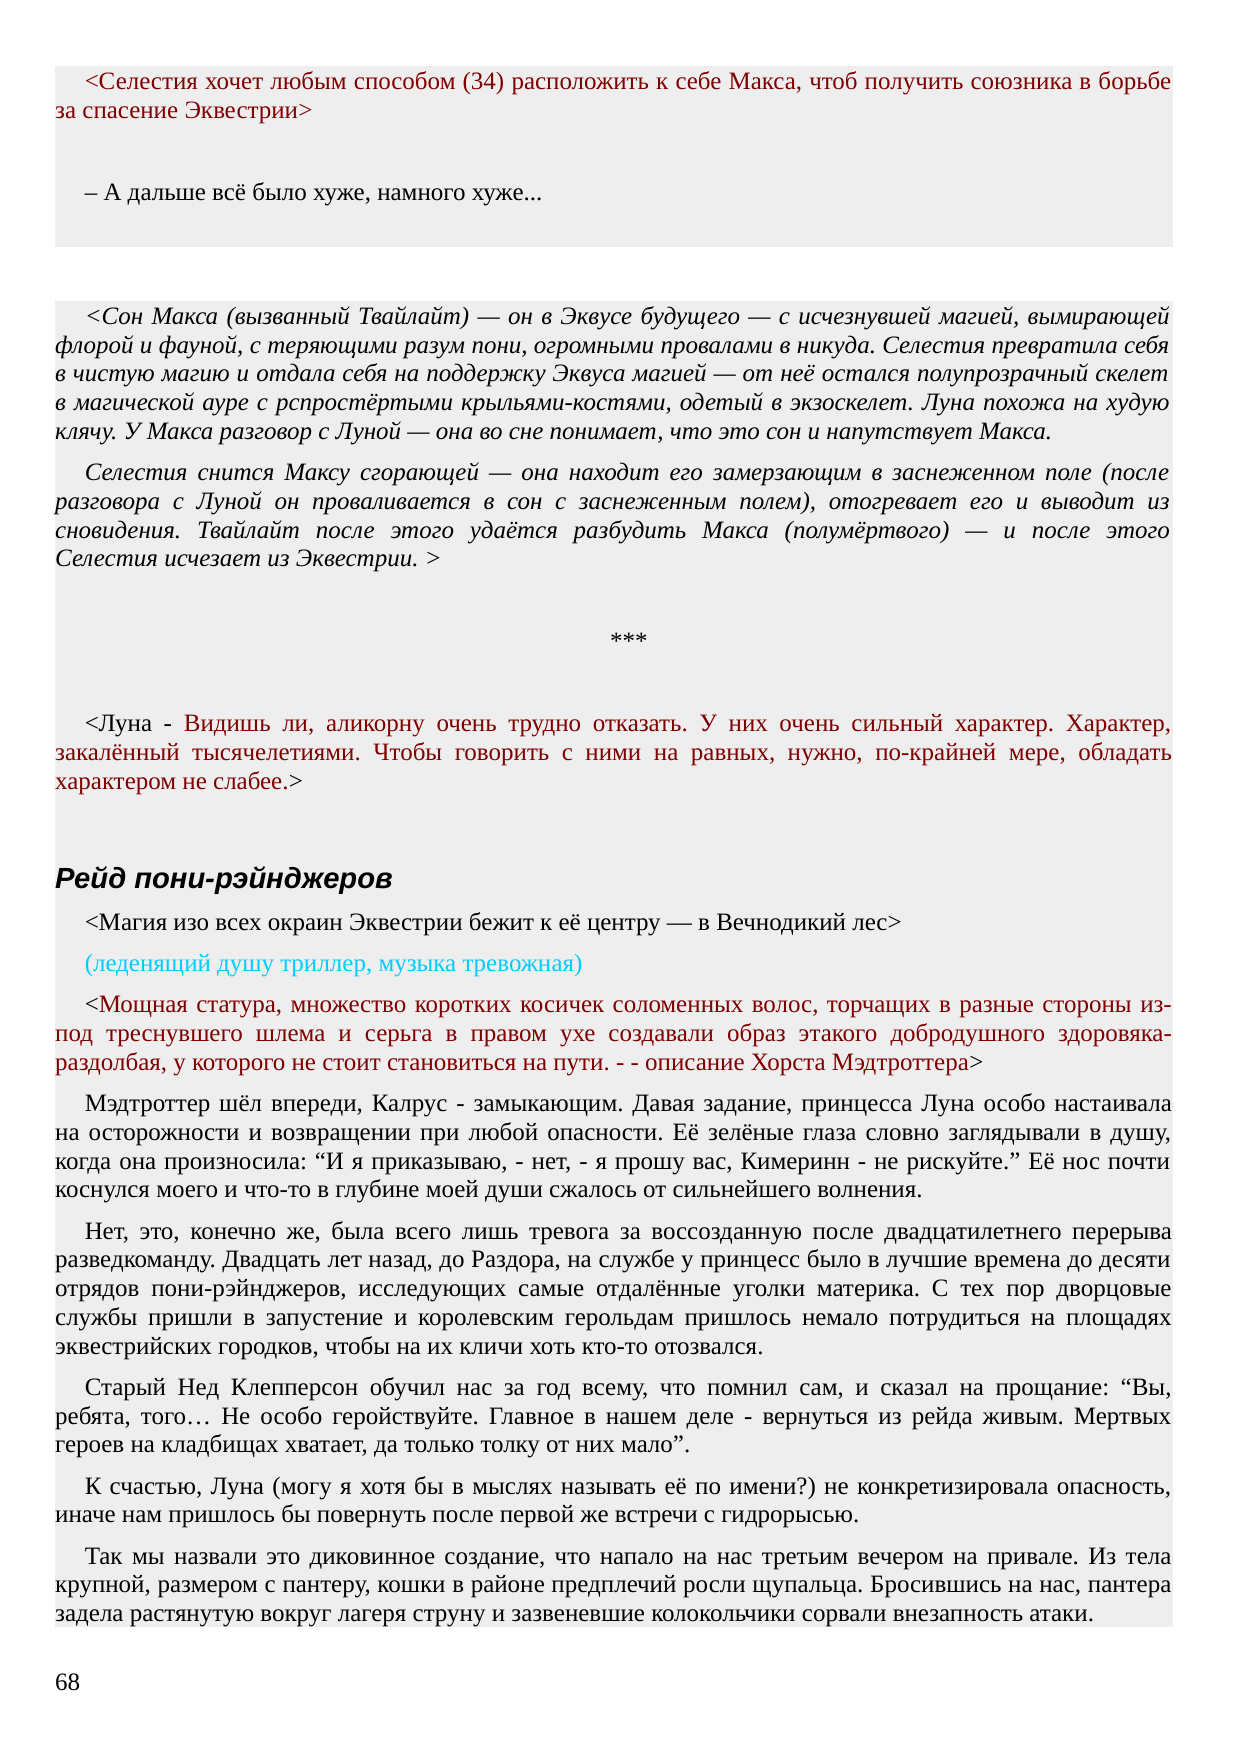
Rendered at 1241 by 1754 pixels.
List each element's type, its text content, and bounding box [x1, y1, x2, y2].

text Так мы назвали это диковинное создание, что напало на нас третьим вечером на привале. Из тела крупной, размером с пантеру, кошки в районе предплечий росли щупальца. Бросившись на нас, пантера задела растянутую вокруг лагеря струну и зазвеневшие колокольчики сорвали внезапность атаки. [55, 1541, 1173, 1627]
text Нет, это, конечно же, была всего лишь тревога за воссозданную после двадцатилетнего перерыва разведкоманду. Двадцать лет назад, до Раздора, на службе у принцесс было в лучшие времена до десяти отрядов пони-рэйнджеров, исследующих самые отдалённые уголки материка. С тех пор дворцовые службы пришли в запустение и королевским герольдам пришлось немало потрудиться на площадях эквестрийских городков, чтобы на их кличи хоть кто-то отозвался. [55, 1216, 1173, 1359]
subtitle Рейд пони-рэйнджеров [55, 861, 1173, 894]
text <Мощная статура, множество коротких косичек соломенных волос, торчащих в разные стороны из-под треснувшего шлема и серьга в правом ухе создавали образ этакого добродушного здоровяка-раздолбая, у которого не стоит становиться на пути. - - описание Хорста Мэдтроттера> [55, 989, 1173, 1076]
text К счастью, Луна (могу я хотя бы в мыслях называть её по имени?) не конкретизировала опасность, иначе нам пришлось бы повернуть после первой же встречи с гидрорысью. [55, 1471, 1173, 1528]
text <Селестия хочет любым способом (34) расположить к себе Макса, чтоб получить союзника в борьбе за спасение Эквестрии> [55, 66, 1173, 123]
text Мэдтроттер шёл впереди, Калрус - замыкающим. Давая задание, принцесса Луна особо настаивала на осторожности и возвращении при любой опасности. Её зелёные глаза словно заглядывали в душу, когда она произносила: “И я приказываю, - нет, - я прошу вас, Кимеринн - не рискуйте.” Её нос почти коснулся моего и что-то в глубине моей души сжалось от сильнейшего волнения. [55, 1088, 1173, 1203]
text – А дальше всё было хуже, намного хуже... [55, 177, 1173, 206]
text Старый Нед Клепперсон обучил нас за год всему, что помнил сам, и сказал на прощание: “Вы, ребята, того… Не особо геройствуйте. Главное в нашем деле - вернуться из рейда живым. Мертвых героев на кладбищах хватает, да только толку от них мало”. [55, 1372, 1173, 1458]
text <Сон Макса (вызванный Твайлайт) — он в Эквусе будущего — с исчезнувшей магией, вымирающей флорой и фауной, с теряющими разум пони, огромными провалами в никуда. Селестия превратила себя в чистую магию и отдала себя на поддержку Эквуса магией — от неё остался полупрозрачный скелет в магической ауре с рспростёртыми крыльями-костями, одетый в экзоскелет. Луна похожа на худую клячу. У Макса разговор с Луной — она во сне понимает, что это сон и напутствует Макса. [55, 301, 1173, 445]
text <Магия изо всех окраин Эквестрии бежит к её центру — в Вечнодикий лес> [55, 907, 1173, 936]
text Селестия снится Максу сгорающей — она находит его замерзающим в заснеженном поле (после разговора с Луной он проваливается в сон с заснеженным полем), отогревает его и выводит из сновидения. Твайлайт после этого удаётся разбудить Макса (полумёртвого) — и после этого Селестия исчезает из Эквестрии. > [55, 457, 1173, 572]
text (леденящий душу триллер, музыка тревожная) [55, 948, 1173, 977]
text <Луна - Видишь ли, аликорну очень трудно отказать. У них очень сильный характер. Характер, закалённый тысячелетиями. Чтобы говорить с ними на равных, нужно, по-крайней мере, обладать характером не слабее.> [55, 708, 1173, 795]
text *** [55, 626, 1173, 655]
